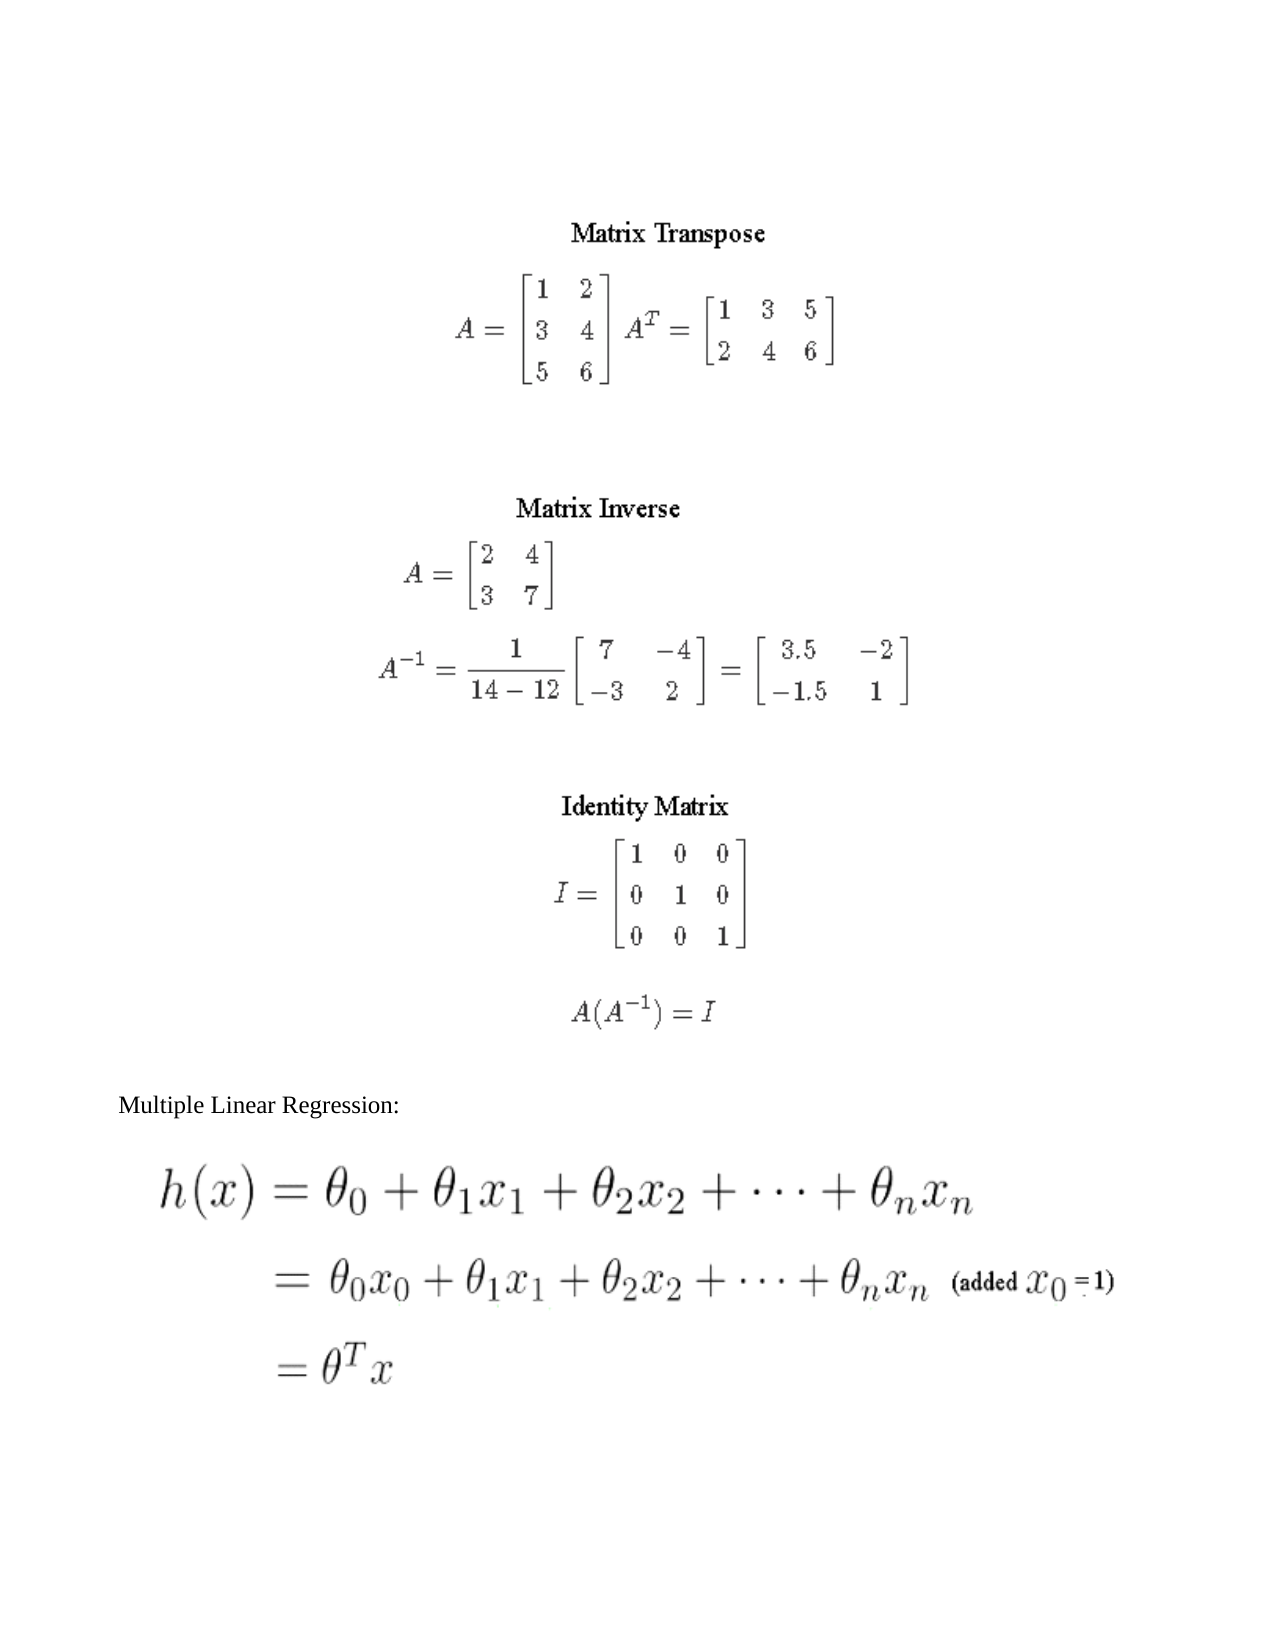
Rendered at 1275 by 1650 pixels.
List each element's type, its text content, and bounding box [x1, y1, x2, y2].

text Multiple Linear Regression: [118, 1090, 1157, 1119]
